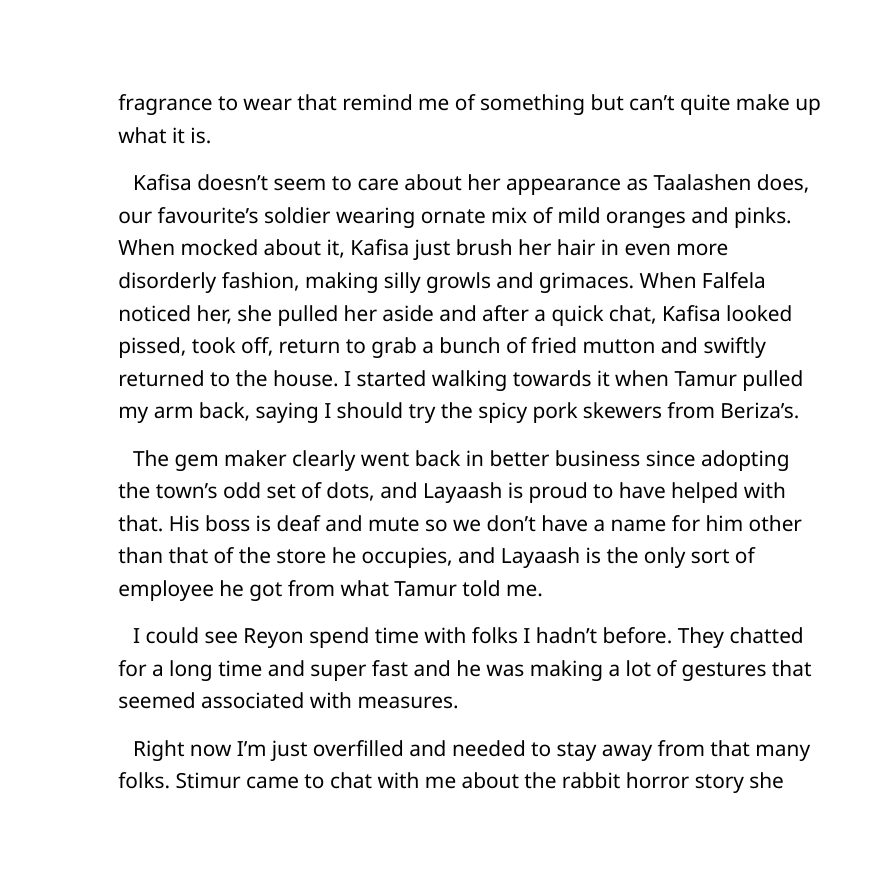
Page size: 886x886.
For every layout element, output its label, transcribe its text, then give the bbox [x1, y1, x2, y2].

text Kafisa doesn’t seem to care about her appearance as Taalashen does, our favourite’s soldier wearing ornate mix of mild oranges and pinks. When mocked about it, Kafisa just brush her hair in even more disorderly fashion, making silly growls and grimaces. When Falfela noticed her, she pulled her aside and after a quick chat, Kafisa looked pissed, took off, return to grab a bunch of fried mutton and swiftly returned to the house. I started walking towards it when Tamur pulled my arm back, saying I should try the spicy pork skewers from Beriza’s. [118, 168, 827, 425]
text fragrance to wear that remind me of something but can’t quite make up what it is. [118, 88, 827, 149]
text Right now I’m just overfilled and needed to stay away from that many folks. Stimur came to chat with me about the rabbit horror story she [118, 734, 827, 795]
text The gem maker clearly went back in better business since adopting the town’s odd set of dots, and Layaash is proud to have helped with that. His boss is deaf and mute so we don’t have a name for him other than that of the store he occupies, and Layaash is the only sort of employee he got from what Tamur told me. [118, 444, 827, 603]
text I could see Reyon spend time with folks I hadn’t before. They chatted for a long time and super fast and he was making a lot of gestures that seemed associated with measures. [118, 621, 827, 715]
